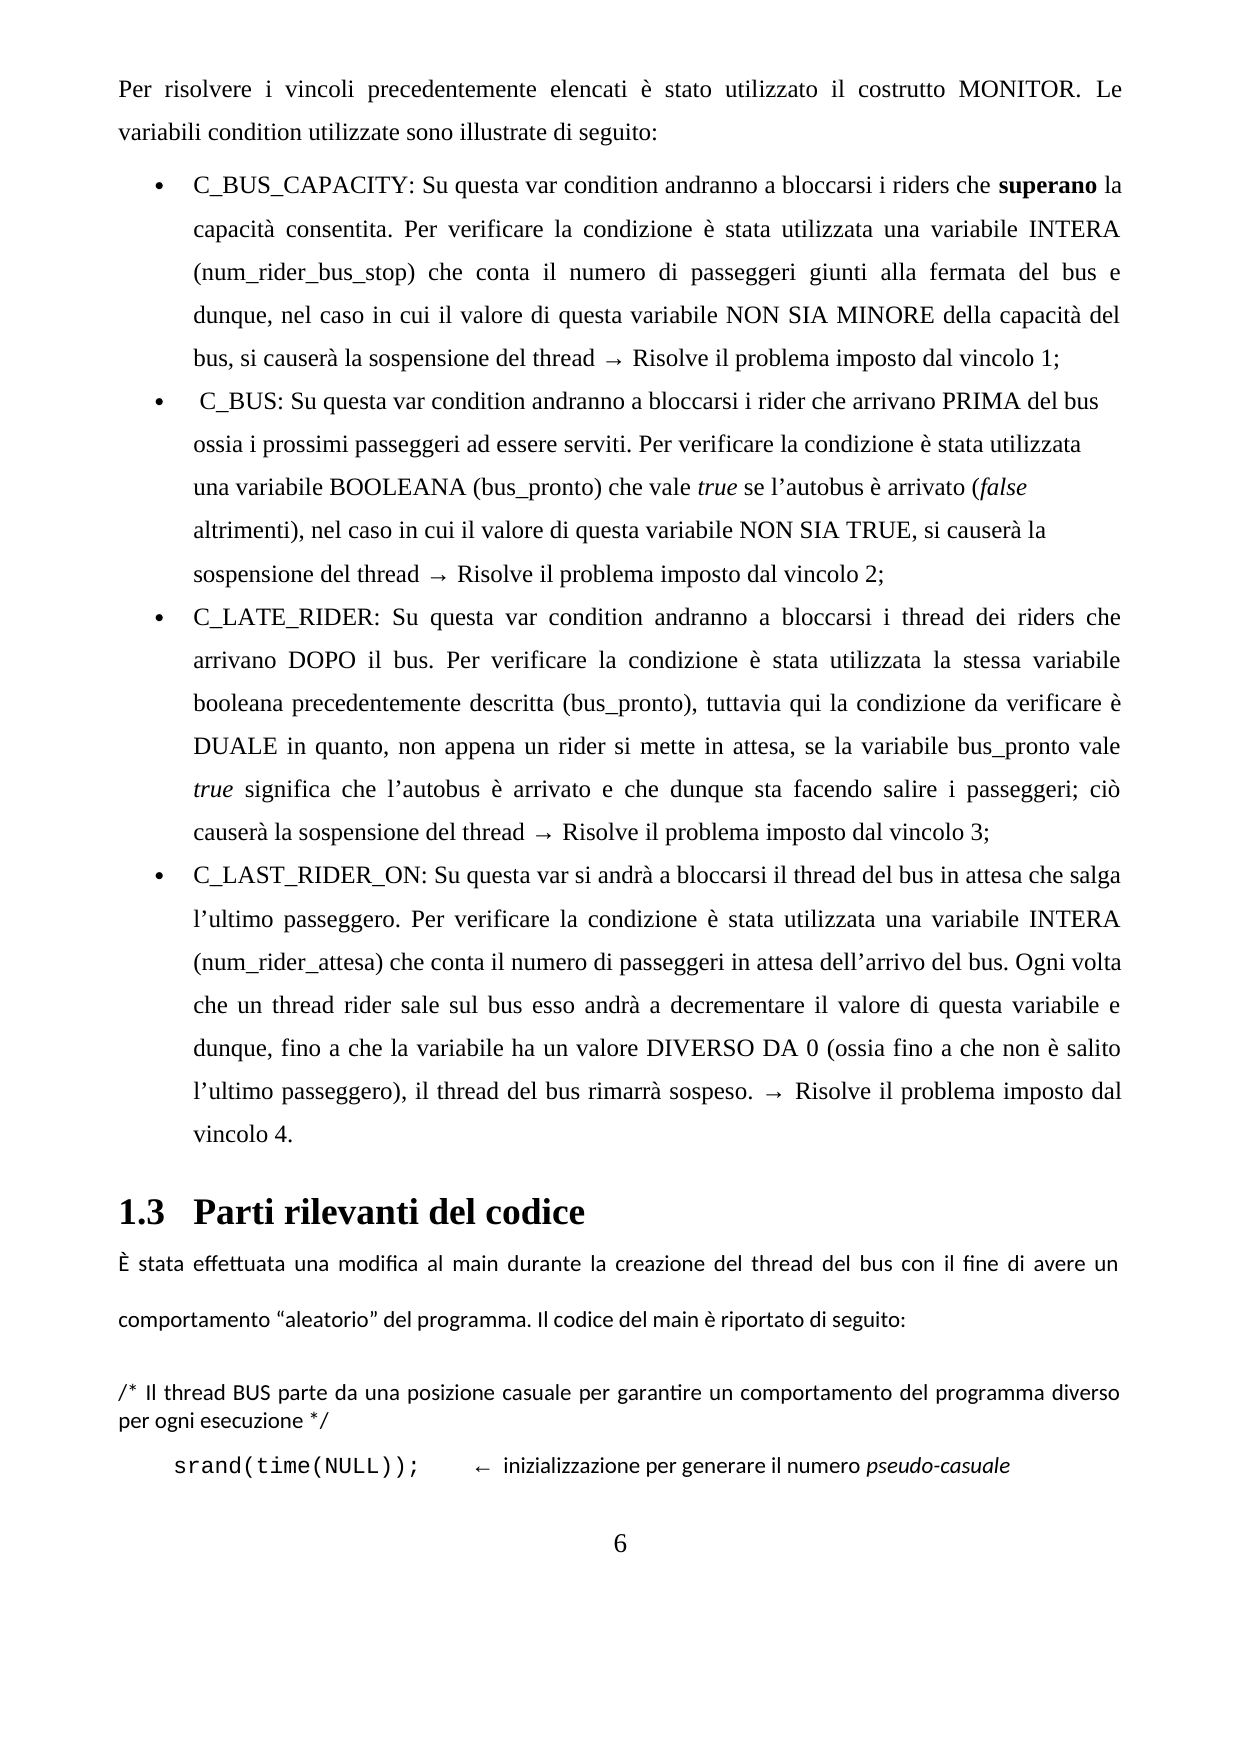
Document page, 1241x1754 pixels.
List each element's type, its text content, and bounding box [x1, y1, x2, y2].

list C_LATE_RIDER: Su questa var condition andranno a bloccarsi i thread dei riders che arrivano DOPO il bus. Per verificare la condizione è stata utilizzata la stessa variabile booleana precedentemente descritta (bus_pronto), tuttavia qui la condizione da verificare è DUALE in quanto, non appena un rider si mette in attesa, se la variabile bus_pronto vale true significa che l’autobus è arrivato e che dunque sta facendo salire i passeggeri; ciò causerà la sospensione del thread → Risolve il problema imposto dal vincolo 3; [156, 602, 1122, 846]
list Parti rilevanti del codice [118, 1189, 1122, 1233]
text srand(time(NULL)); ← inizializzazione per generare il numero pseudo-casuale [118, 1451, 1122, 1480]
list C_LAST_RIDER_ON: Su questa var si andrà a bloccarsi il thread del bus in attesa che salga l’ultimo passeggero. Per verificare la condizione è stata utilizzata una variabile INTERA (num_rider_attesa) che conta il numero di passeggeri in attesa dell’arrivo del bus. Ogni volta che un thread rider sale sul bus esso andrà a decrementare il valore di questa variabile e dunque, fino a che la variabile ha un valore DIVERSO DA 0 (ossia fino a che non è salito l’ultimo passeggero), il thread del bus rimarrà sospeso. → Risolve il problema imposto dal vincolo 4. [156, 861, 1122, 1148]
text È stata effettuata una modifica al main durante la creazione del thread del bus con il fine di avere un comportamento “aleatorio” del programma. Il codice del main è riportato di seguito: [118, 1249, 1122, 1333]
text /* Il thread BUS parte da una posizione casuale per garantire un comportamento del programma diverso per ogni esecuzione */ [118, 1378, 1122, 1434]
list C_BUS_CAPACITY: Su questa var condition andranno a bloccarsi i riders che superano la capacità consentita. Per verificare la condizione è stata utilizzata una variabile INTERA (num_rider_bus_stop) che conta il numero di passeggeri giunti alla fermata del bus e dunque, nel caso in cui il valore di questa variabile NON SIA MINORE della capacità del bus, si causerà la sospensione del thread → Risolve il problema imposto dal vincolo 1; [156, 171, 1122, 372]
text Per risolvere i vincoli precedentemente elencati è stato utilizzato il costrutto MONITOR. Le variabili condition utilizzate sono illustrate di seguito: [118, 74, 1122, 146]
list C_BUS: Su questa var condition andranno a bloccarsi i rider che arrivano PRIMA del bus ossia i prossimi passeggeri ad essere serviti. Per verificare la condizione è stata utilizzata una variabile BOOLEANA (bus_pronto) che vale true se l’autobus è arrivato (false altrimenti), nel caso in cui il valore di questa variabile NON SIA TRUE, si causerà la sospensione del thread → Risolve il problema imposto dal vincolo 2; [156, 386, 1122, 587]
